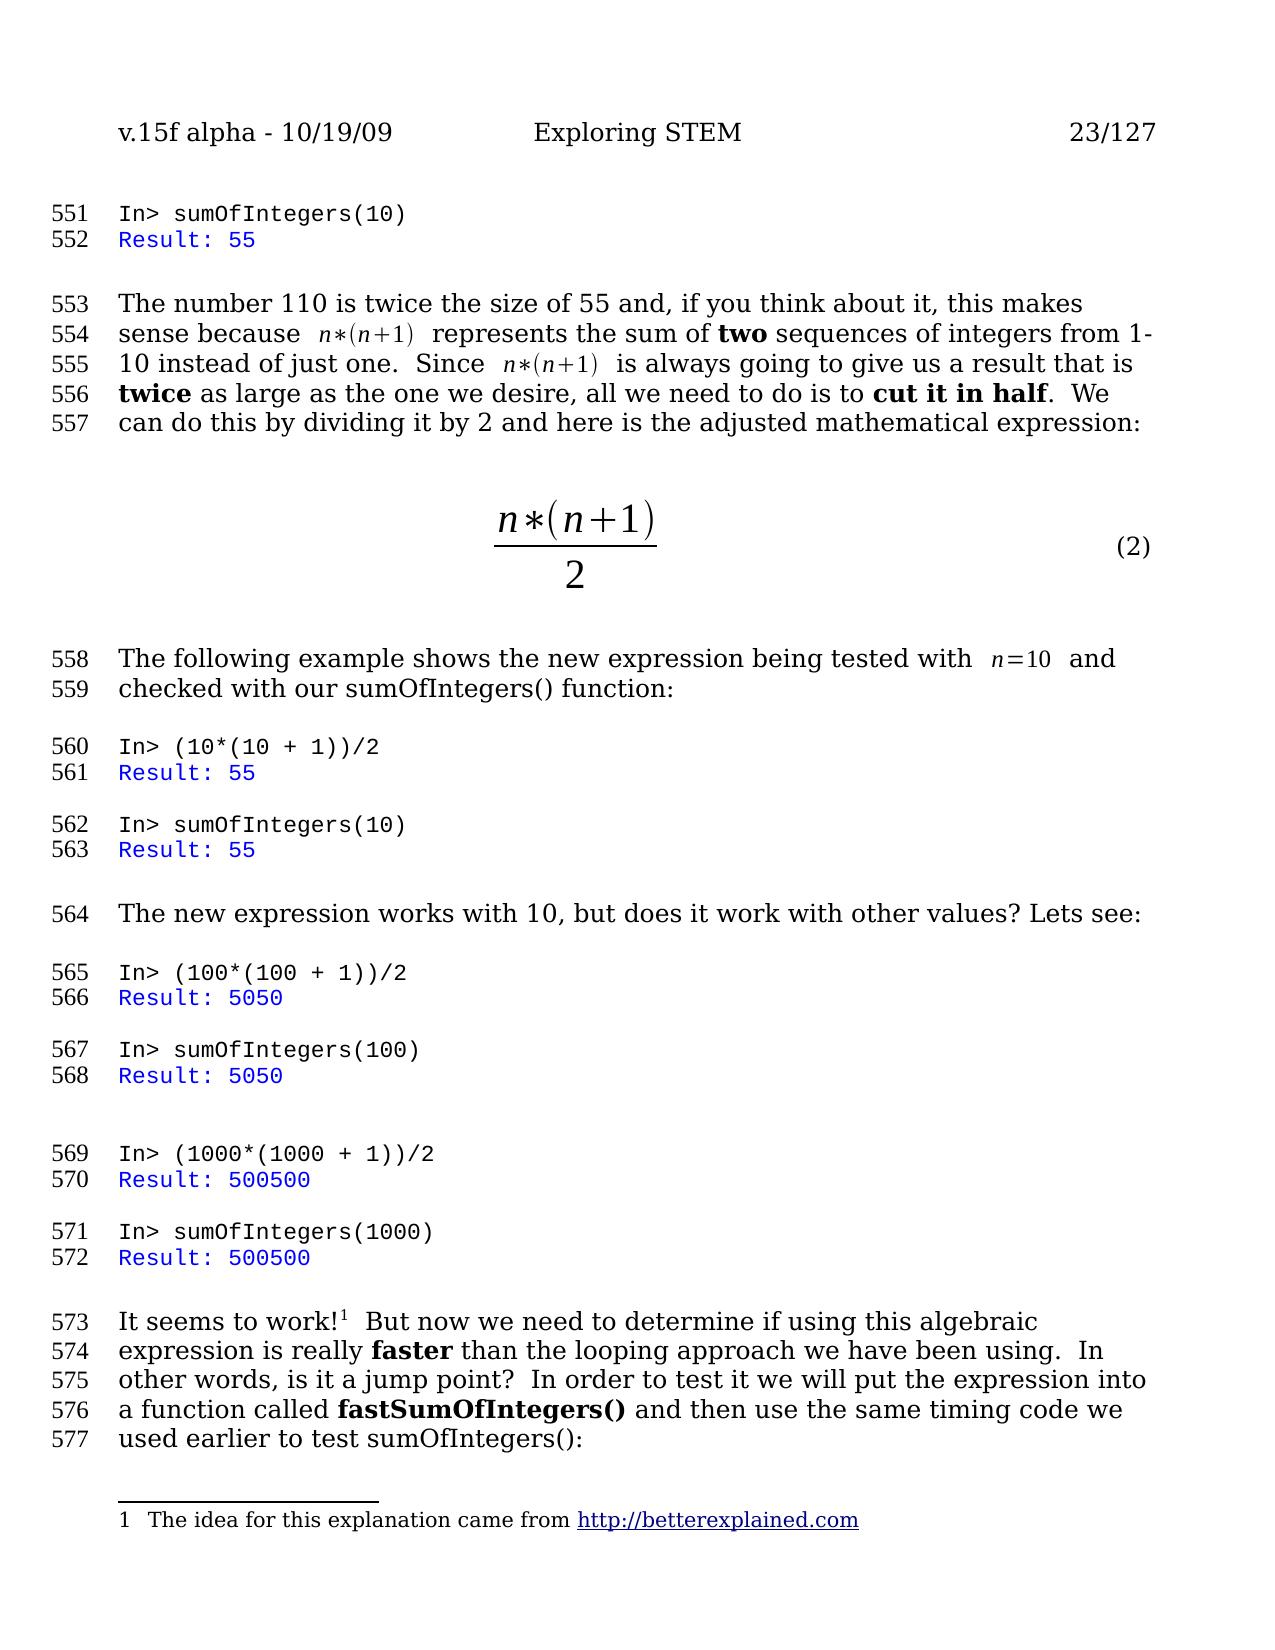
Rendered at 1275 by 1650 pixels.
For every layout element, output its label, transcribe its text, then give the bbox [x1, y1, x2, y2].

text In> sumOfIntegers(100) [118, 1039, 1157, 1064]
text In> (1000*(1000 + 1))/2 [118, 1142, 1157, 1168]
text The following example shows the new expression being tested withand checked with our sumOfIntegers() function: [118, 644, 1157, 703]
text Result: 500500 [118, 1168, 1157, 1194]
text In> (100*(100 + 1))/2 [118, 961, 1157, 987]
table_header (2) [1041, 488, 1157, 606]
text In> sumOfIntegers(1000) [118, 1220, 1157, 1246]
text The new expression works with 10, but does it work with other values? Lets see: [118, 900, 1157, 929]
text The number 110 is twice the size of 55 and, if you think about it, this makes sense becauserepresents the sum of two sequences of integers from 1-10 instead of just one. Sinceis always going to give us a result that is twice as large as the one we desire, all we need to do is to cut it in half. We can do this by dividing it by 2 and here is the adjusted mathematical expression: [118, 289, 1157, 437]
table_header [118, 488, 1041, 606]
text Result: 55 [118, 761, 1157, 787]
text It seems to work! But now we need to determine if using this algebraic expression is really faster than the looping approach we have been using. In other words, is it a jump point? In order to test it we will put the expression into a function called fastSumOfIntegers() and then use the same timing code we used earlier to test sumOfIntegers(): [118, 1307, 1157, 1453]
text Result: 55 [118, 229, 1157, 254]
text In> sumOfIntegers(10) [118, 203, 1157, 229]
text Result: 5050 [118, 1064, 1157, 1091]
text Result: 500500 [118, 1246, 1157, 1272]
text In> (10*(10 + 1))/2 [118, 735, 1157, 761]
text Result: 55 [118, 839, 1157, 865]
text The idea for this explanation came from http://betterexplained.com [118, 1508, 1157, 1532]
text In> sumOfIntegers(10) [118, 813, 1157, 839]
text Result: 5050 [118, 987, 1157, 1013]
